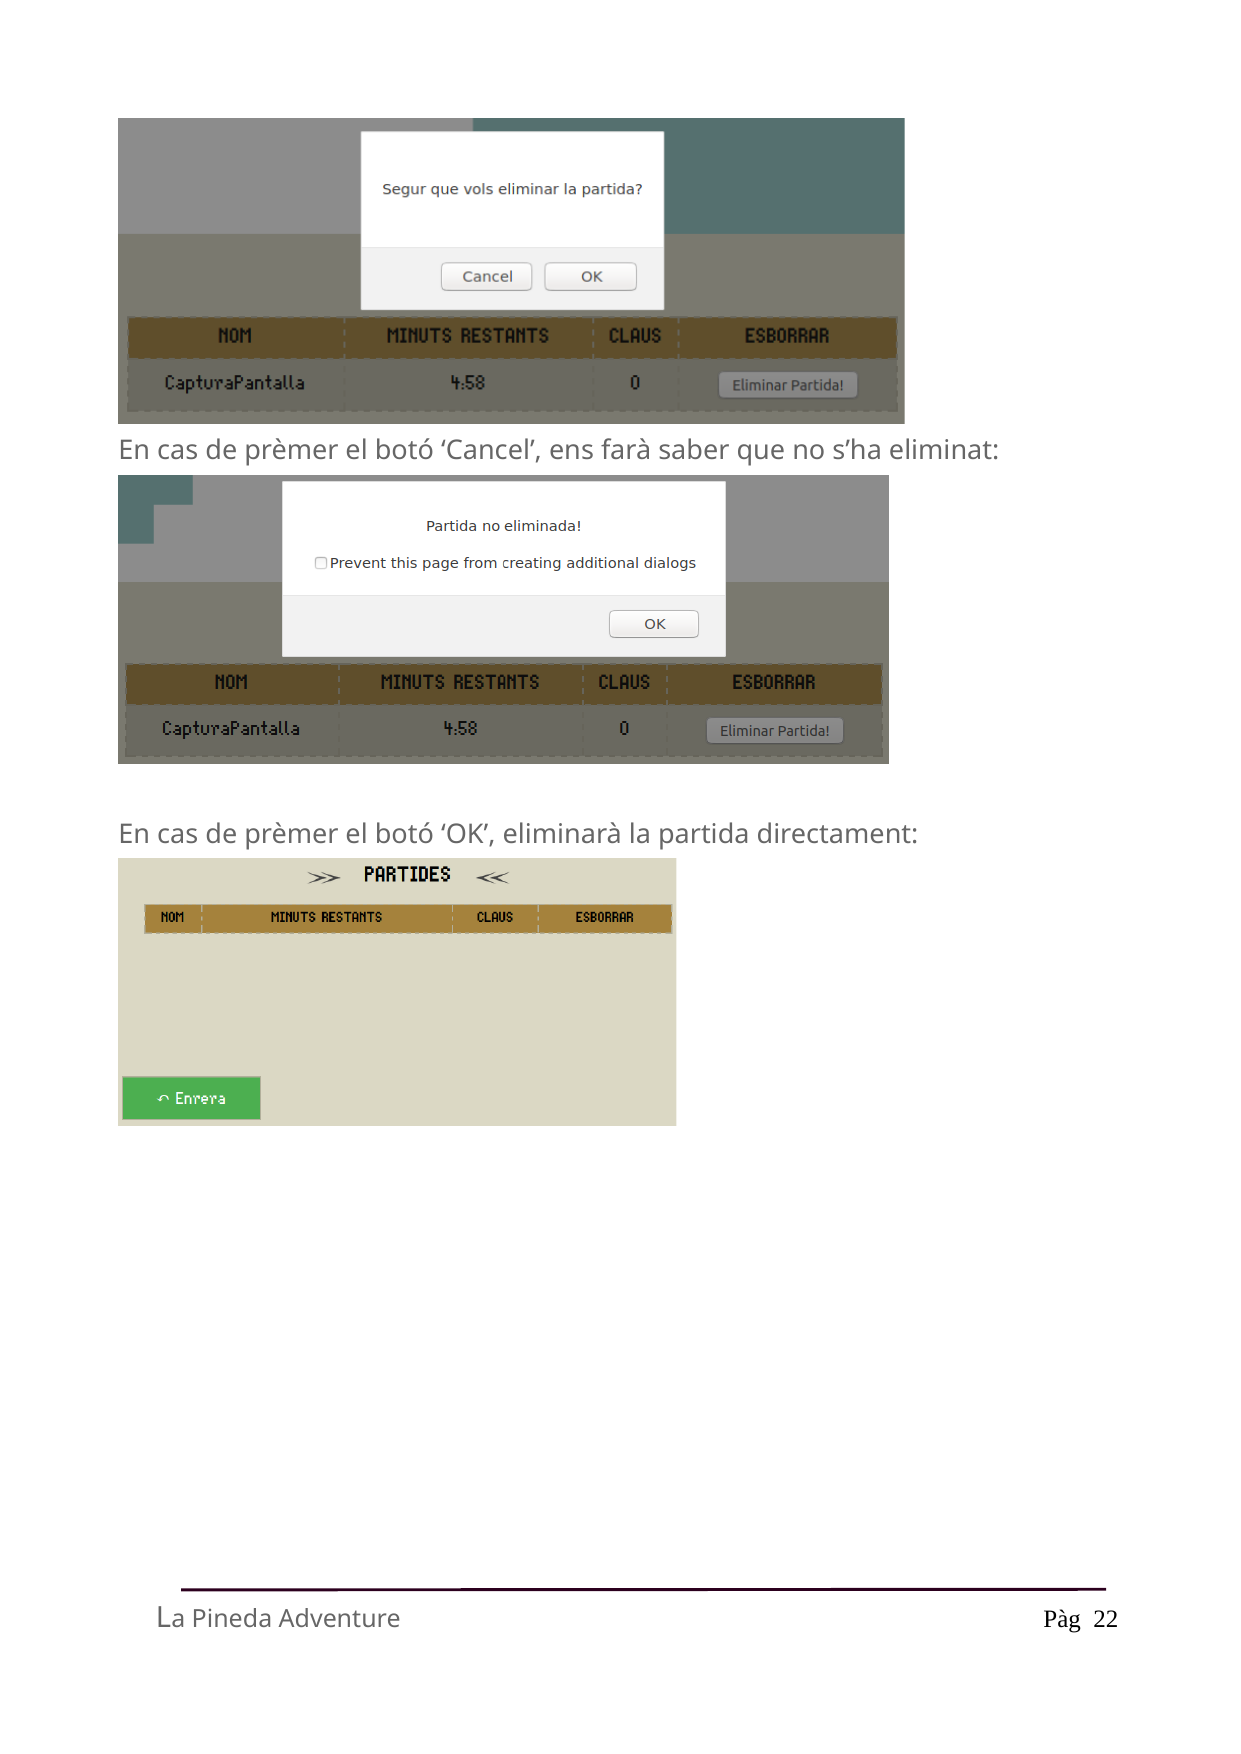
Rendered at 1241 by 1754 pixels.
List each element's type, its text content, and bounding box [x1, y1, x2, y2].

picture [118, 118, 905, 424]
text En cas de prèmer el botó ‘Cancel’, ens farà saber que no s’ha eliminat: [118, 431, 1106, 468]
text En cas de prèmer el botó ‘OK’, eliminarà la partida directament: [118, 815, 1106, 852]
picture [118, 858, 677, 1126]
picture [118, 475, 889, 764]
